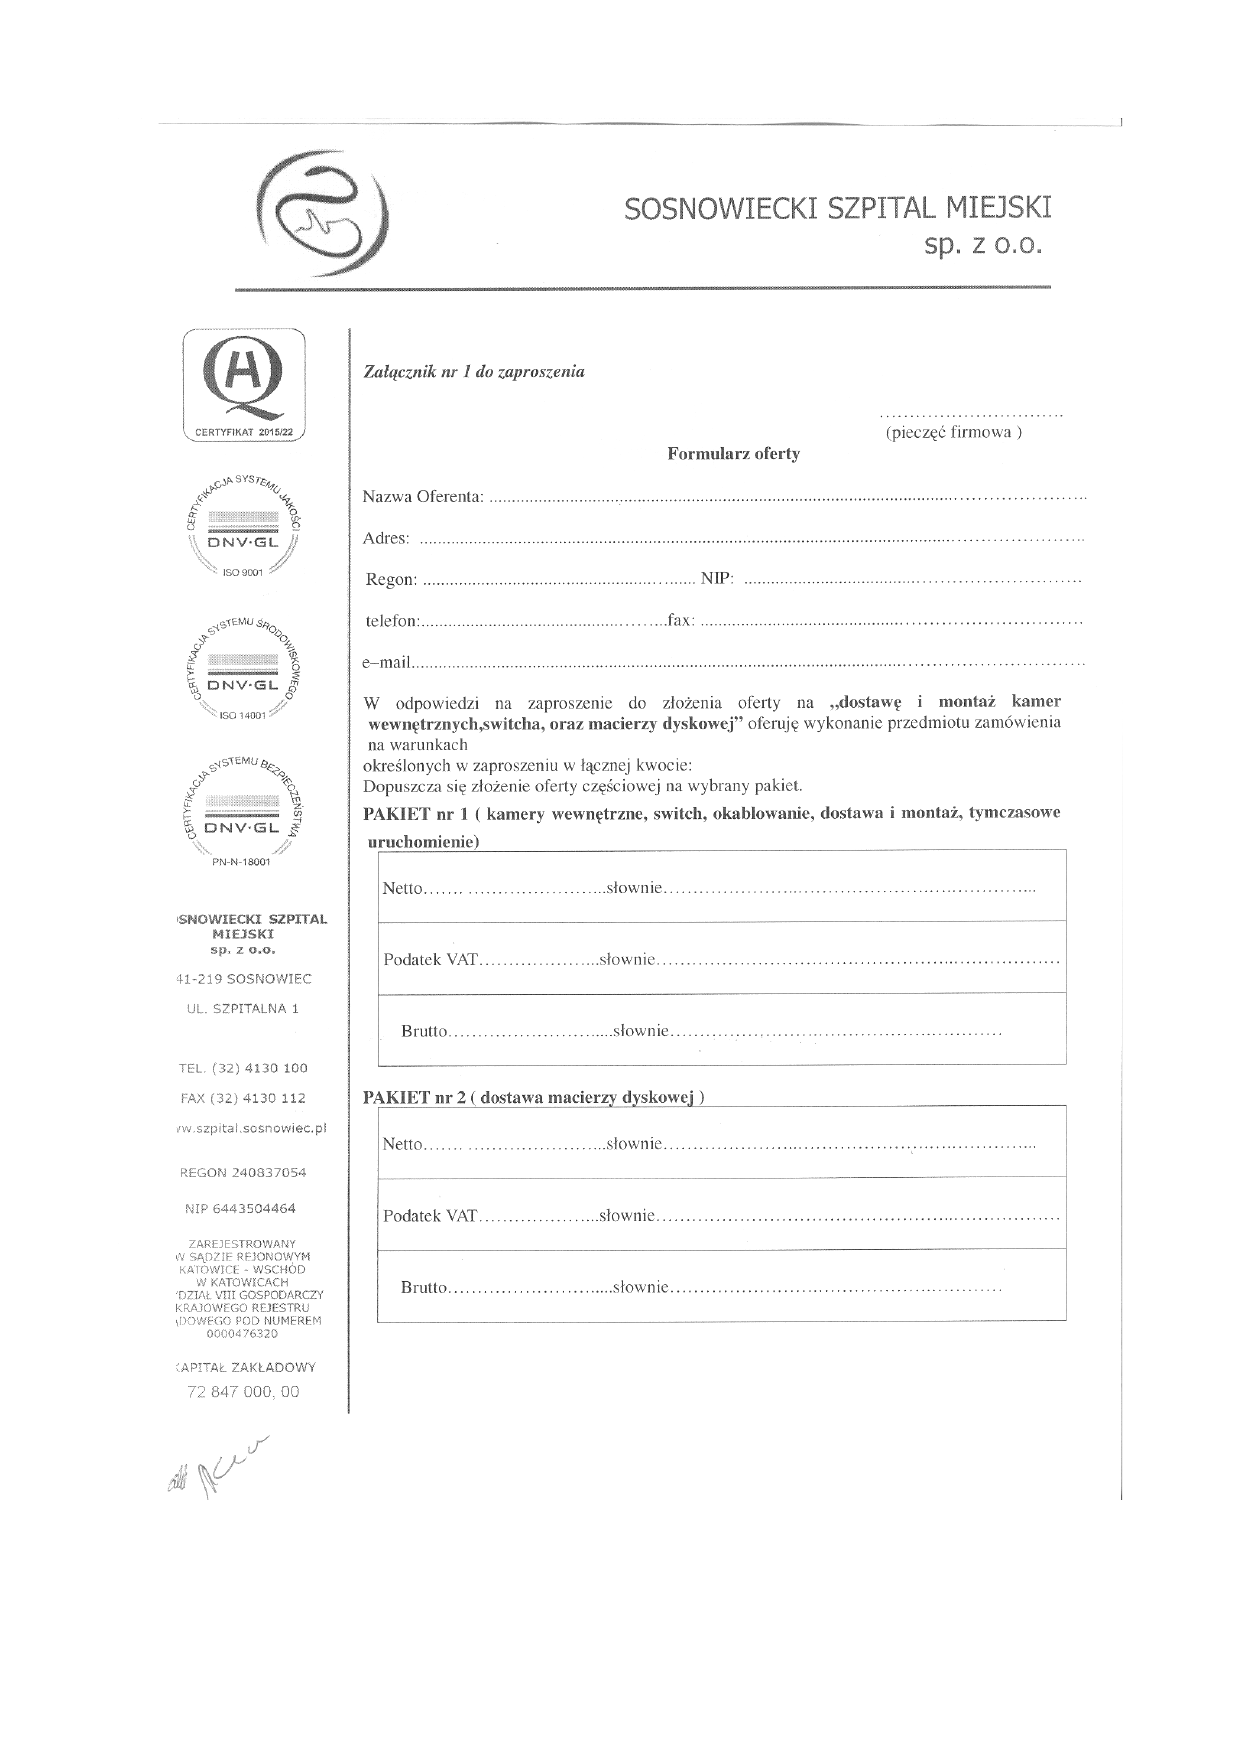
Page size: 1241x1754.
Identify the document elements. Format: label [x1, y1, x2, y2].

picture [118, 118, 1123, 1500]
